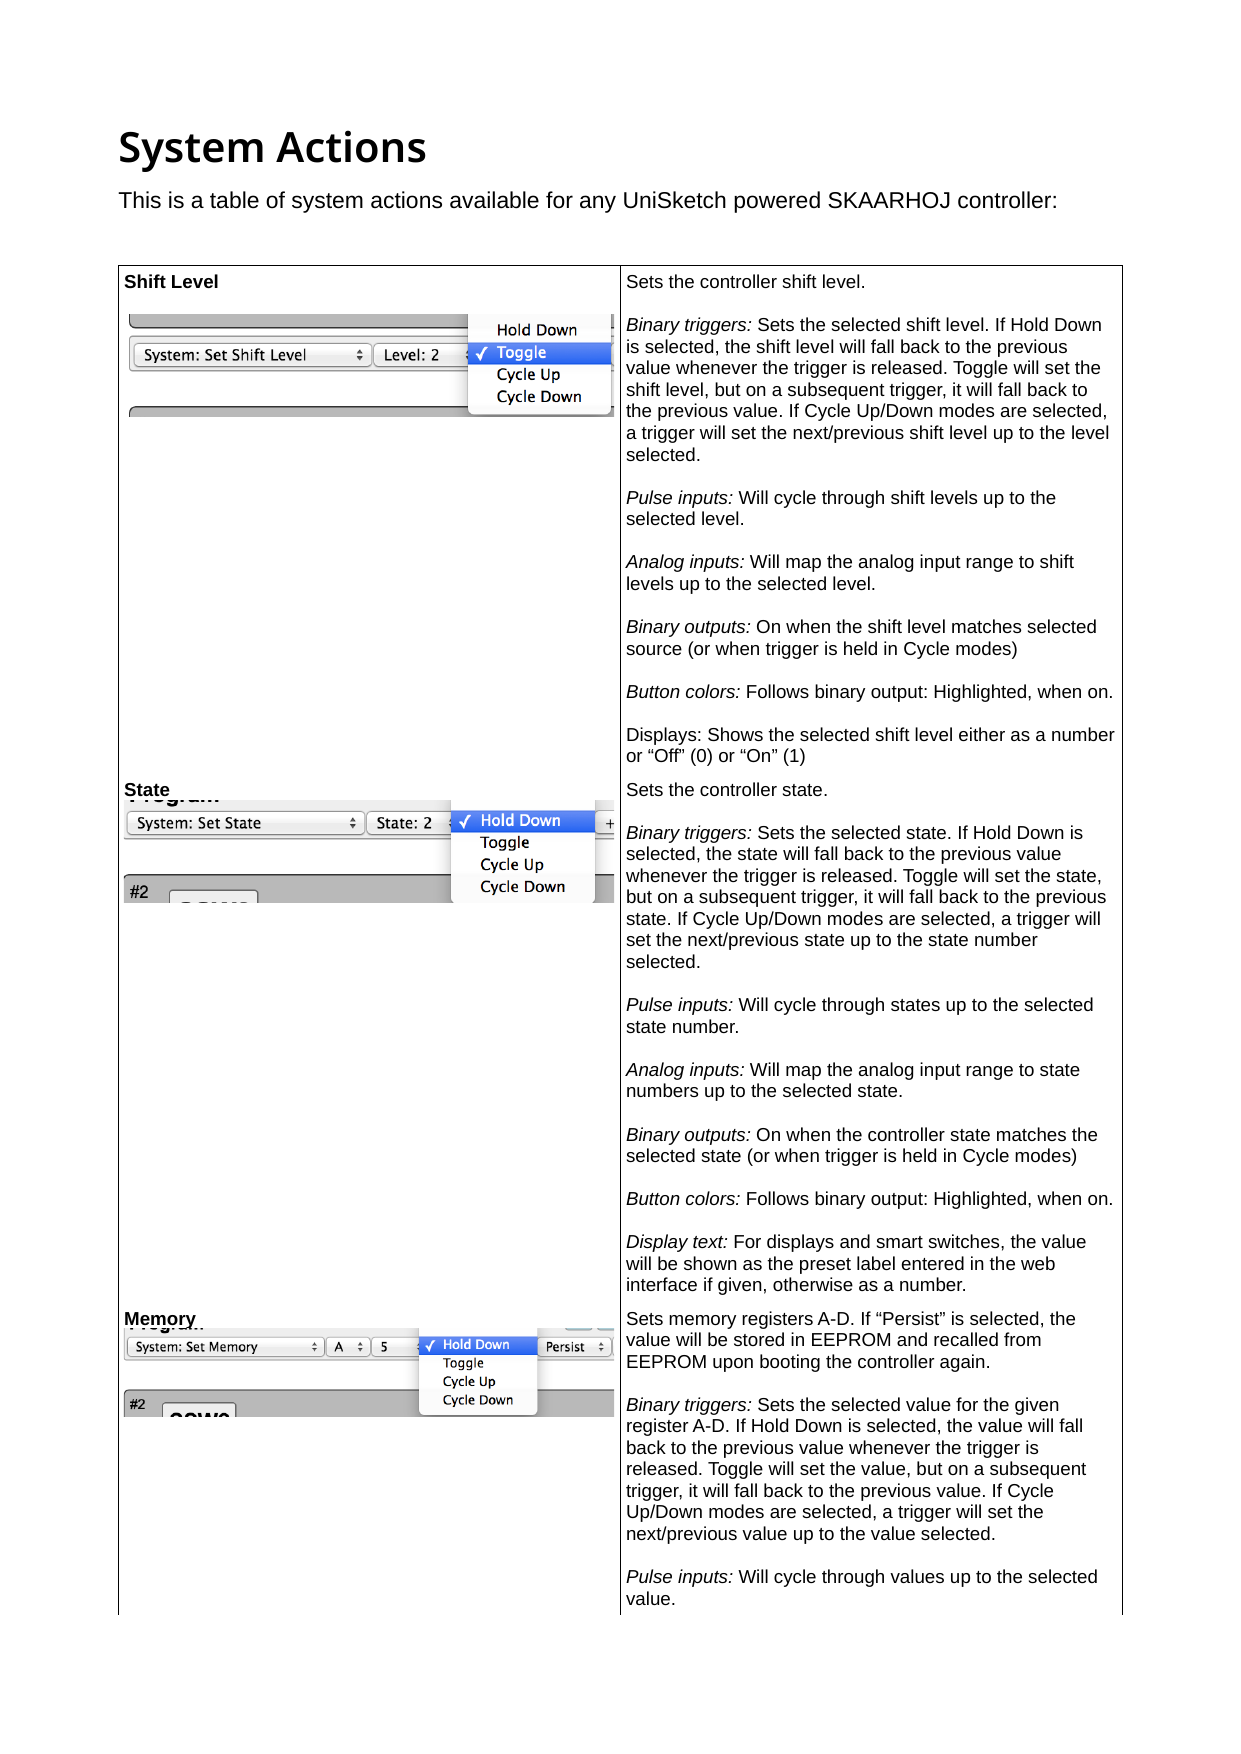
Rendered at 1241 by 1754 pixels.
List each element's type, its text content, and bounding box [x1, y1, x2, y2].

table_header Sets the controller shift level. Binary triggers: Sets the selected shift level. If Hold Down is selected, the shift level will fall back to the previous value whenever the trigger is released. Toggle will set the shift level, but on a subsequent trigger, it will fall back to the previous value. If Cycle Up/Down modes are selected, a trigger will set the next/previous shift level up to the level selected. Pulse inputs: Will cycle through shift levels up to the selected level. Analog inputs: Will map the analog input range to shift levels up to the selected level. Binary outputs: On when the shift level matches selected source (or when trigger is held in Cycle modes) Button colors: Follows binary output: Highlighted, when on. Displays: Shows the selected shift level either as a number or “Off” (0) or “On” (1) [621, 266, 1122, 773]
table_header Shift Level [119, 266, 620, 773]
picture [123, 314, 615, 417]
table_cell State [119, 773, 620, 1302]
table_cell Memory [119, 1302, 620, 1615]
text This is a table of system actions available for any UniSketch powered SKAARHOJ controller: [118, 187, 1122, 214]
picture [123, 1328, 615, 1417]
table_cell Sets the controller state. Binary triggers: Sets the selected state. If Hold Down is selected, the state will fall back to the previous value whenever the trigger is released. Toggle will set the state, but on a subsequent trigger, it will fall back to the previous state. If Cycle Up/Down modes are selected, a trigger will set the next/previous state up to the state number selected. Pulse inputs: Will cycle through states up to the selected state number. Analog inputs: Will map the analog input range to state numbers up to the selected state. Binary outputs: On when the controller state matches the selected state (or when trigger is held in Cycle modes) Button colors: Follows binary output: Highlighted, when on. Display text: For displays and smart switches, the value will be shown as the preset label entered in the web interface if given, otherwise as a number. [621, 773, 1122, 1302]
subtitle System Actions [118, 118, 1122, 175]
table_cell Sets memory registers A-D. If “Persist” is selected, the value will be stored in EEPROM and recalled from EEPROM upon booting the controller again. Binary triggers: Sets the selected value for the given register A-D. If Hold Down is selected, the value will fall back to the previous value whenever the trigger is released. Toggle will set the value, but on a subsequent trigger, it will fall back to the previous value. If Cycle Up/Down modes are selected, a trigger will set the next/previous value up to the value selected. Pulse inputs: Will cycle through values up to the selected value. [621, 1302, 1122, 1615]
picture [123, 800, 615, 903]
